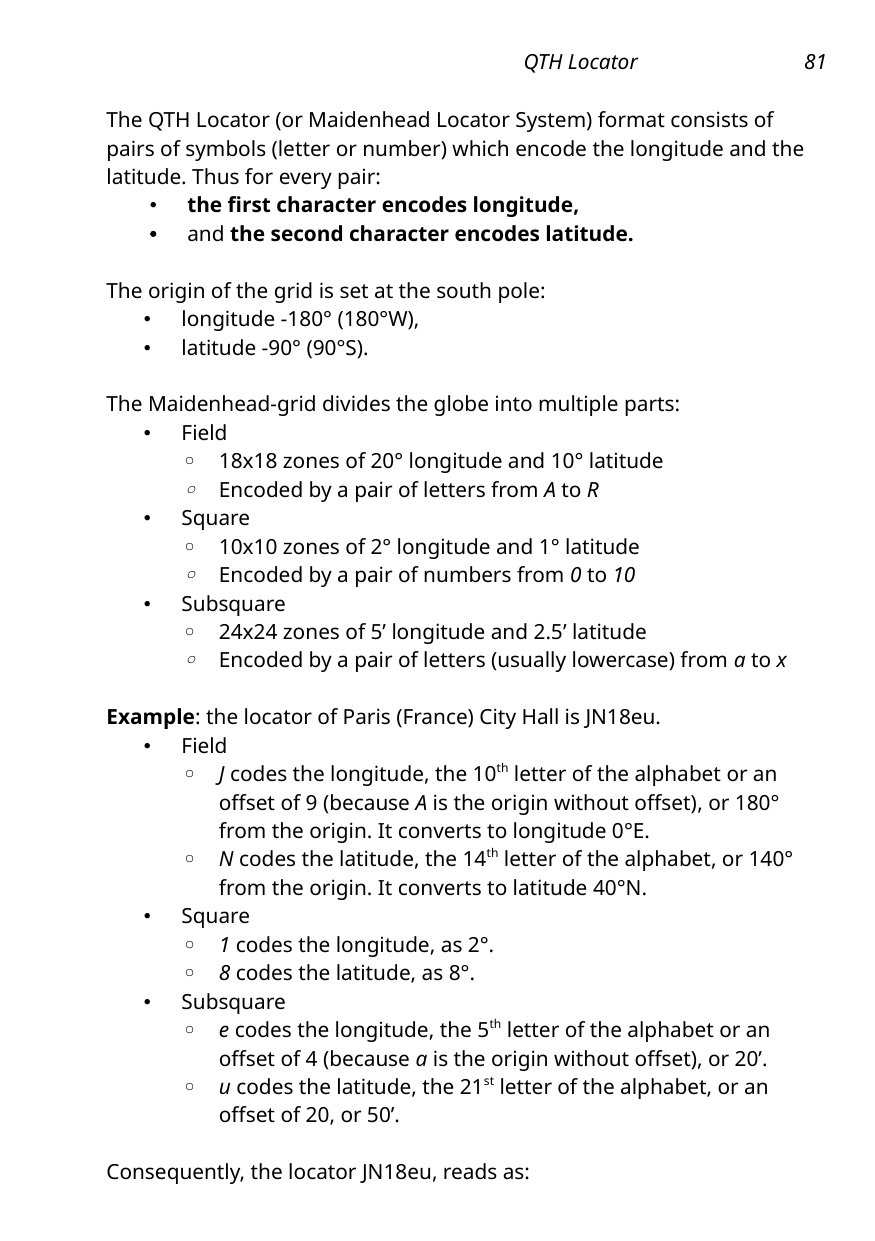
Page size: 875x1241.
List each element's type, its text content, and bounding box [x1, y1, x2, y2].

text Example: the locator of Paris (France) City Hall is JN18eu. [106, 702, 827, 731]
list 24x24 zones of 5’ longitude and 2.5’ latitude [181, 617, 827, 646]
list N codes the latitude, the 14th letter of the alphabet, or 140° from the origin. It converts to latitude 40°N. [181, 844, 827, 901]
list Field [144, 731, 827, 759]
list Square [144, 901, 827, 930]
list Subsquare [144, 987, 827, 1015]
list Square [144, 503, 827, 532]
list e codes the longitude, the 5th letter of the alphabet or an offset of 4 (because a is the origin without offset), or 20’. [181, 1015, 827, 1072]
list Subsquare [144, 589, 827, 617]
list Encoded by a pair of numbers from 0 to 10 [181, 560, 827, 589]
list 8 codes the latitude, as 8°. [181, 958, 827, 987]
list J codes the longitude, the 10th letter of the alphabet or an offset of 9 (because A is the origin without offset), or 180° from the origin. It converts to longitude 0°E. [181, 759, 827, 844]
text Consequently, the locator JN18eu, reads as: [106, 1157, 827, 1186]
text The origin of the grid is set at the south pole: [106, 276, 827, 304]
list 18x18 zones of 20° longitude and 10° latitude [181, 446, 827, 475]
list 1 codes the longitude, as 2°. [181, 930, 827, 958]
list 10x10 zones of 2° longitude and 1° latitude [181, 532, 827, 560]
list Encoded by a pair of letters (usually lowercase) from a to x [181, 646, 827, 674]
list Field [144, 418, 827, 446]
text The Maidenhead-grid divides the globe into multiple parts: [106, 389, 827, 418]
list the first character encodes longitude, [149, 191, 827, 219]
list and the second character encodes latitude. [149, 219, 827, 247]
list longitude -180° (180°W), [144, 304, 827, 333]
text The QTH Locator (or Maidenhead Locator System) format consists of pairs of symbols (letter or number) which encode the longitude and the latitude. Thus for every pair: [106, 105, 827, 191]
list Encoded by a pair of letters from A to R [181, 475, 827, 503]
list u codes the latitude, the 21st letter of the alphabet, or an offset of 20, or 50’. [181, 1072, 827, 1129]
list latitude -90° (90°S). [144, 333, 827, 361]
